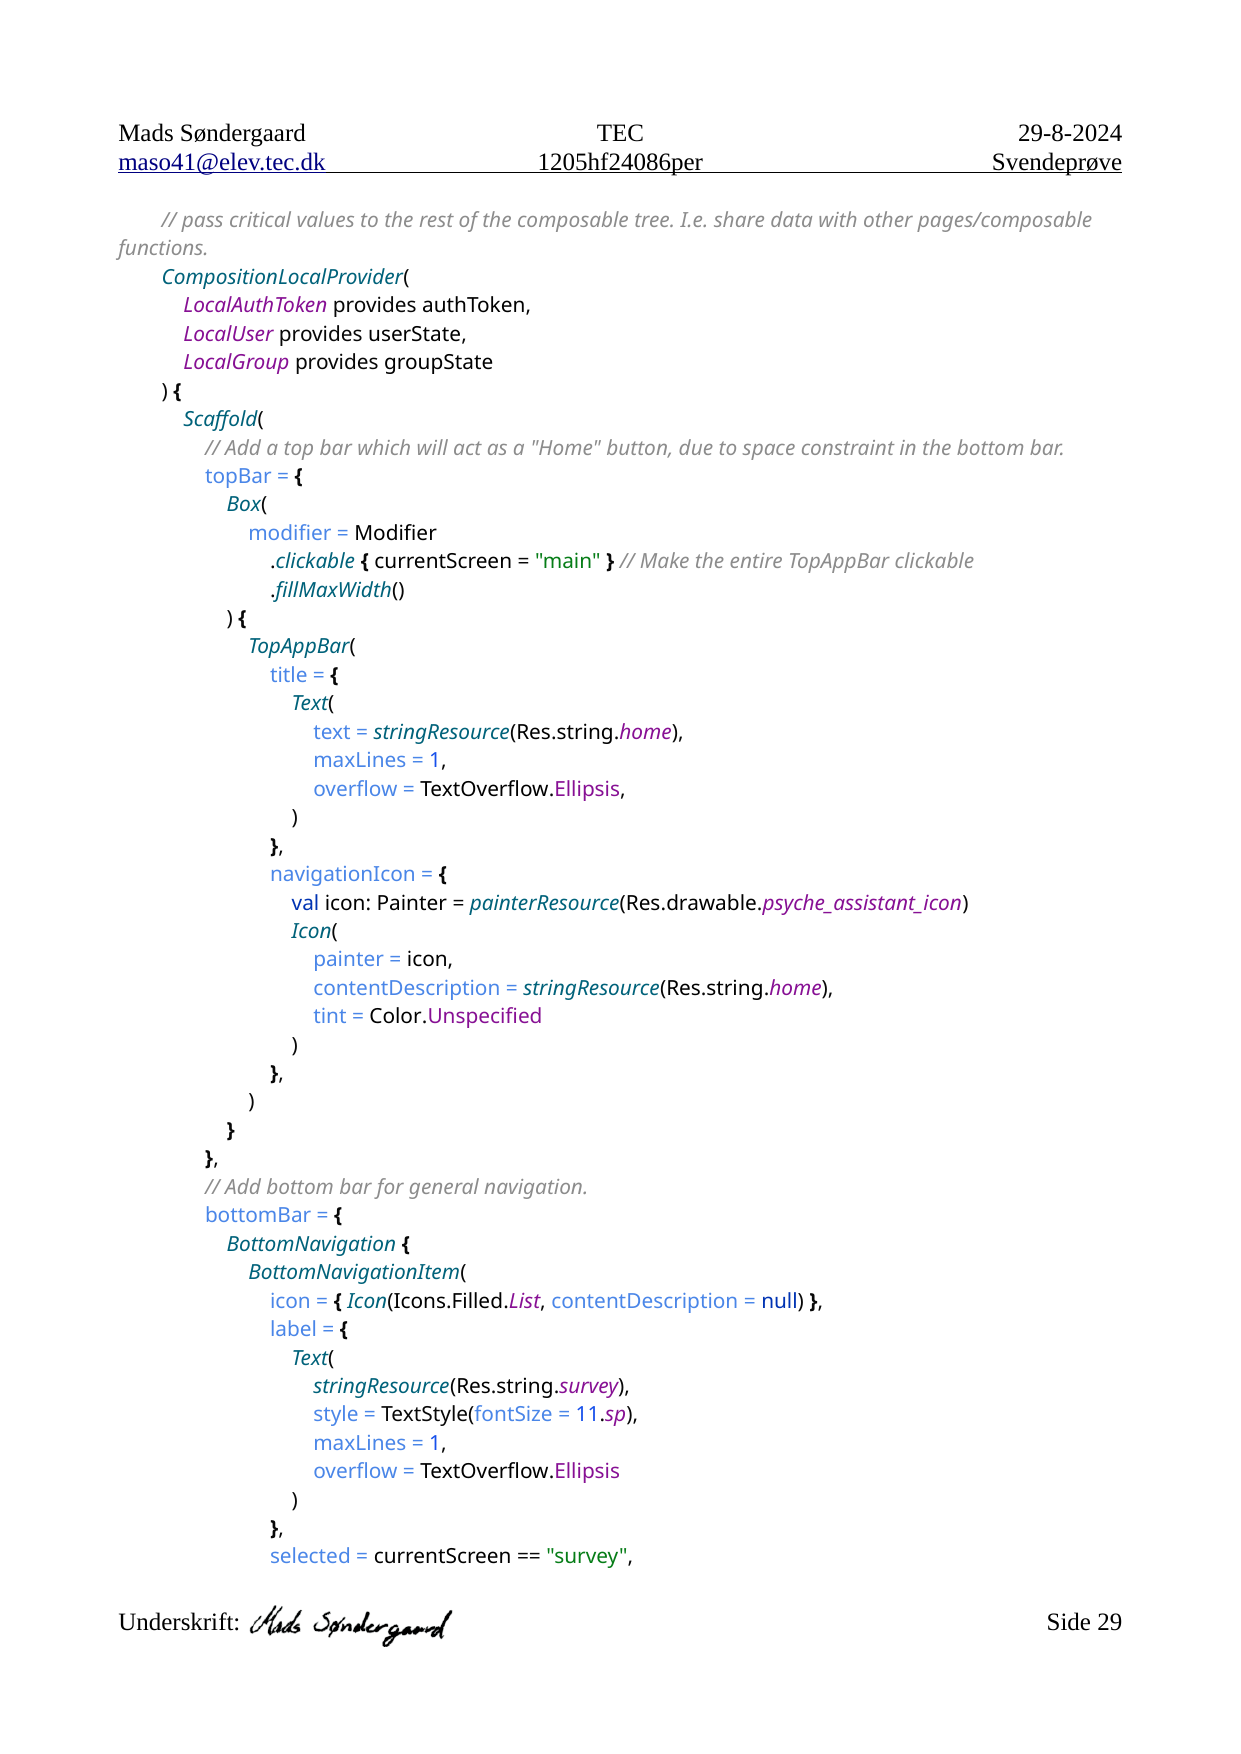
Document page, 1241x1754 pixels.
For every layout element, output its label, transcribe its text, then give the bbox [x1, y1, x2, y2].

text // pass critical values to the rest of the composable tree. I.e. share data with other pages/composable functions. CompositionLocalProvider( LocalAuthToken provides authToken, LocalUser provides userState, LocalGroup provides groupState ) { Scaffold( // Add a top bar which will act as a "Home" button, due to space constraint in the bottom bar. topBar = { Box( modifier = Modifier .clickable { currentScreen = "main" } // Make the entire TopAppBar clickable .fillMaxWidth() ) { TopAppBar( title = { Text( text = stringResource(Res.string.home), maxLines = 1, overflow = TextOverflow.Ellipsis, ) }, navigationIcon = { val icon: Painter = painterResource(Res.drawable.psyche_assistant_icon) Icon( painter = icon, contentDescription = stringResource(Res.string.home), tint = Color.Unspecified ) }, ) } }, // Add bottom bar for general navigation. bottomBar = { BottomNavigation { BottomNavigationItem( icon = { Icon(Icons.Filled.List, contentDescription = null) }, label = { Text( stringResource(Res.string.survey), style = TextStyle(fontSize = 11.sp), maxLines = 1, overflow = TextOverflow.Ellipsis ) }, selected = currentScreen == "survey", [118, 205, 1122, 1570]
picture [244, 1600, 458, 1647]
